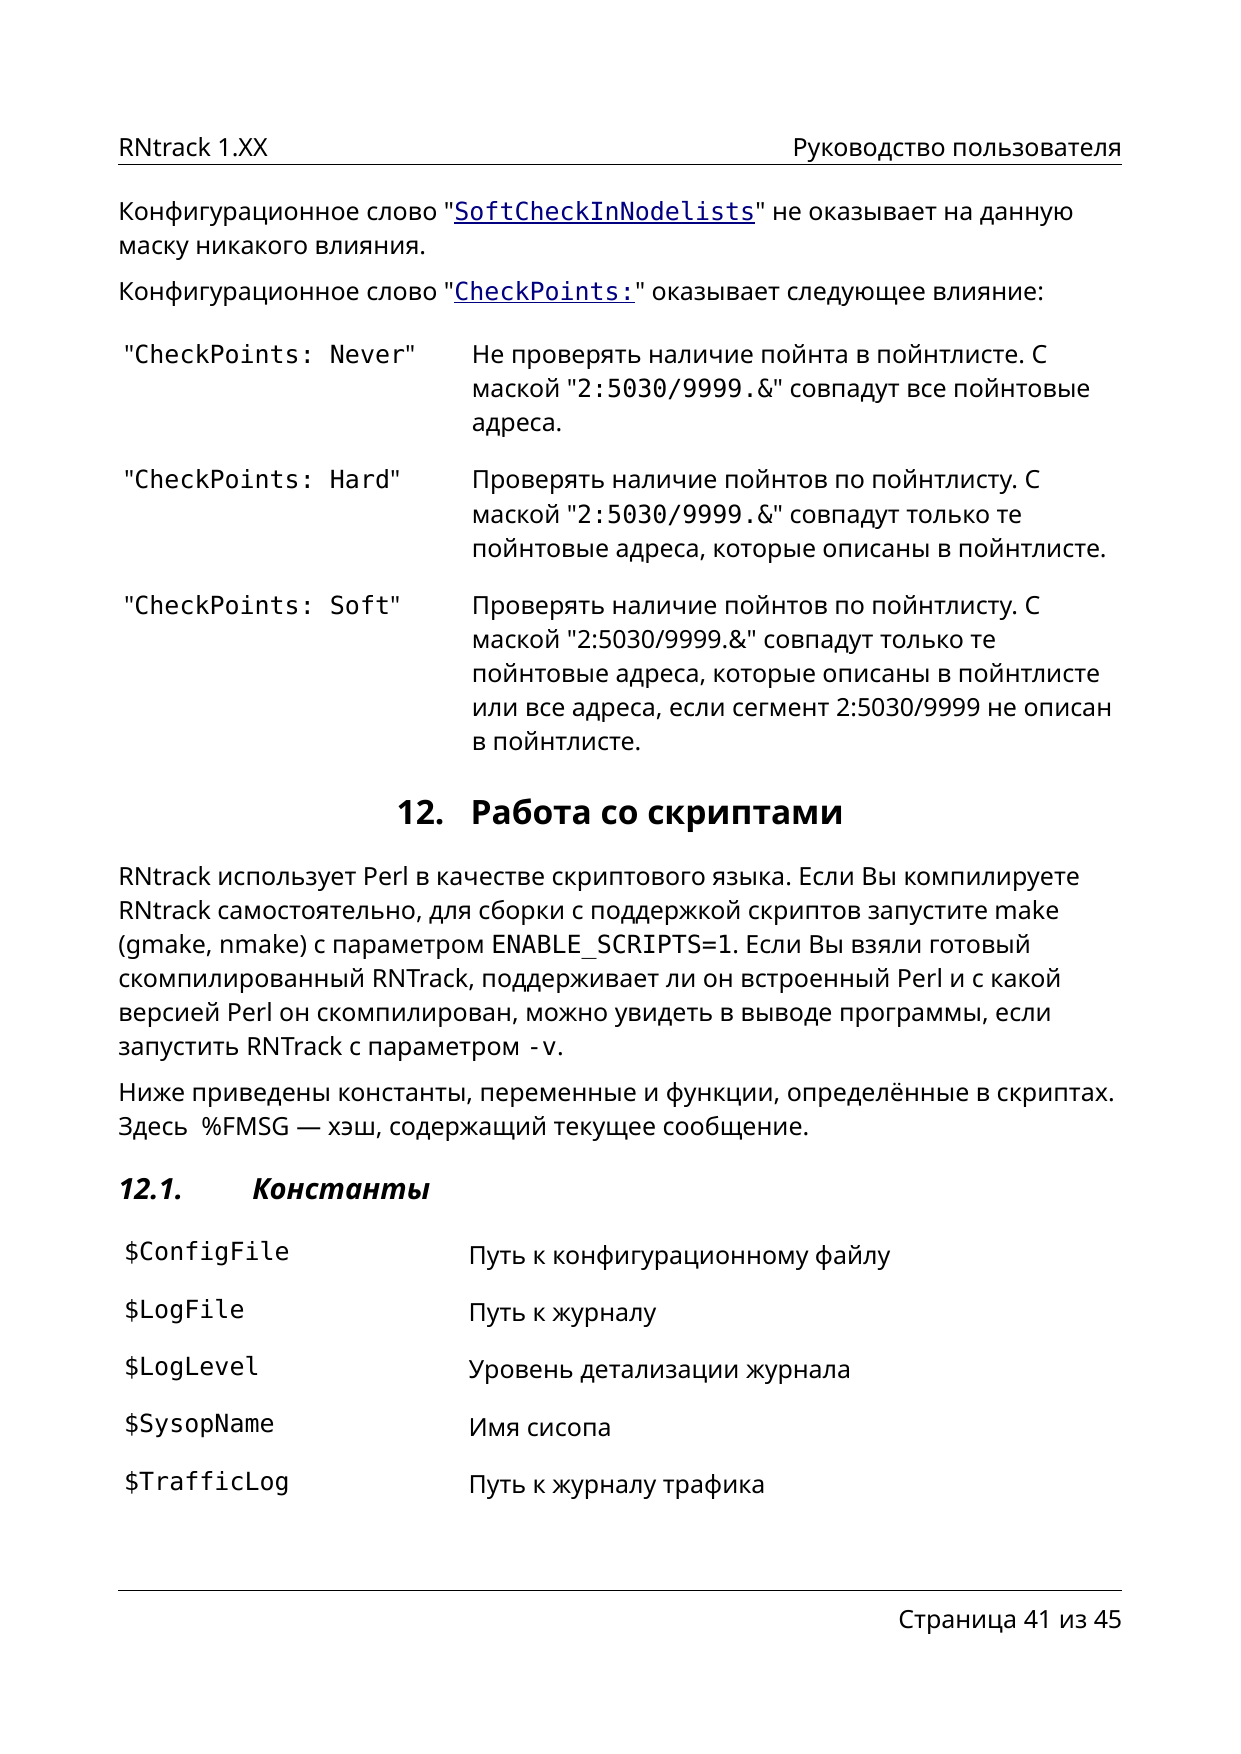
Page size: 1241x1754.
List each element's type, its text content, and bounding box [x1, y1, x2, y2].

table_cell Путь к журналу [463, 1278, 1122, 1335]
table_cell Имя сисопа [463, 1392, 1122, 1449]
text Ниже приведены константы, переменные и функции, определённые в скриптах. Здесь %FMSG — хэш, содержащий текущее сообщение. [118, 1075, 1122, 1143]
table_cell Проверять наличие пойнтов по пойнтлисту. С маской "2:5030/9999.&" совпадут только те пойнтовые адреса, которые описаны в пойнтлисте или все адреса, если сегмент 2:5030/9999 не описан в пойнтлисте. [466, 570, 1122, 764]
table_cell "CheckPoints: Soft" [118, 570, 466, 764]
table_cell "CheckPoints: Hard" [118, 445, 466, 570]
table_cell Путь к журналу трафика [463, 1449, 1122, 1507]
subtitle Константы [118, 1168, 1122, 1208]
table_cell $TrafficLog [118, 1449, 462, 1507]
table_header $ConfigFile [118, 1220, 462, 1277]
table_cell $LogFile [118, 1278, 462, 1335]
table_cell Уровень детализации журнала [463, 1335, 1122, 1392]
table_header Не проверять наличие пойнта в пойнтлисте. С маской "2:5030/9999.&" совпадут все пойнтовые адреса. [466, 319, 1122, 445]
table_header Путь к конфигурационному файлу [463, 1220, 1122, 1277]
text Конфигурационное слово "CheckPoints:" оказывает следующее влияние: [118, 273, 1122, 307]
subtitle Работа со скриптами [118, 789, 1122, 834]
text RNtrack использует Perl в качестве скриптового языка. Если Вы компилируете RNtrack самостоятельно, для сборки с поддержкой скриптов запустите make (gmake, nmake) с параметром ENABLE_SCRIPTS=1. Если Вы взяли готовый скомпилированный RNTrack, поддерживает ли он встроенный Perl и с какой версией Perl он скомпилирован, можно увидеть в выводе программы, если запустить RNTrack с параметром -v. [118, 859, 1122, 1063]
table_cell Проверять наличие пойнтов по пойнтлисту. С маской "2:5030/9999.&" совпадут только те пойнтовые адреса, которые описаны в пойнтлисте. [466, 445, 1122, 570]
table_header "CheckPoints: Never" [118, 319, 466, 445]
table_cell $SysopName [118, 1392, 462, 1449]
table_cell $LogLevel [118, 1335, 462, 1392]
text Конфигурационное слово "SoftCheckInNodelists" не оказывает на данную маску никакого влияния. [118, 193, 1122, 262]
